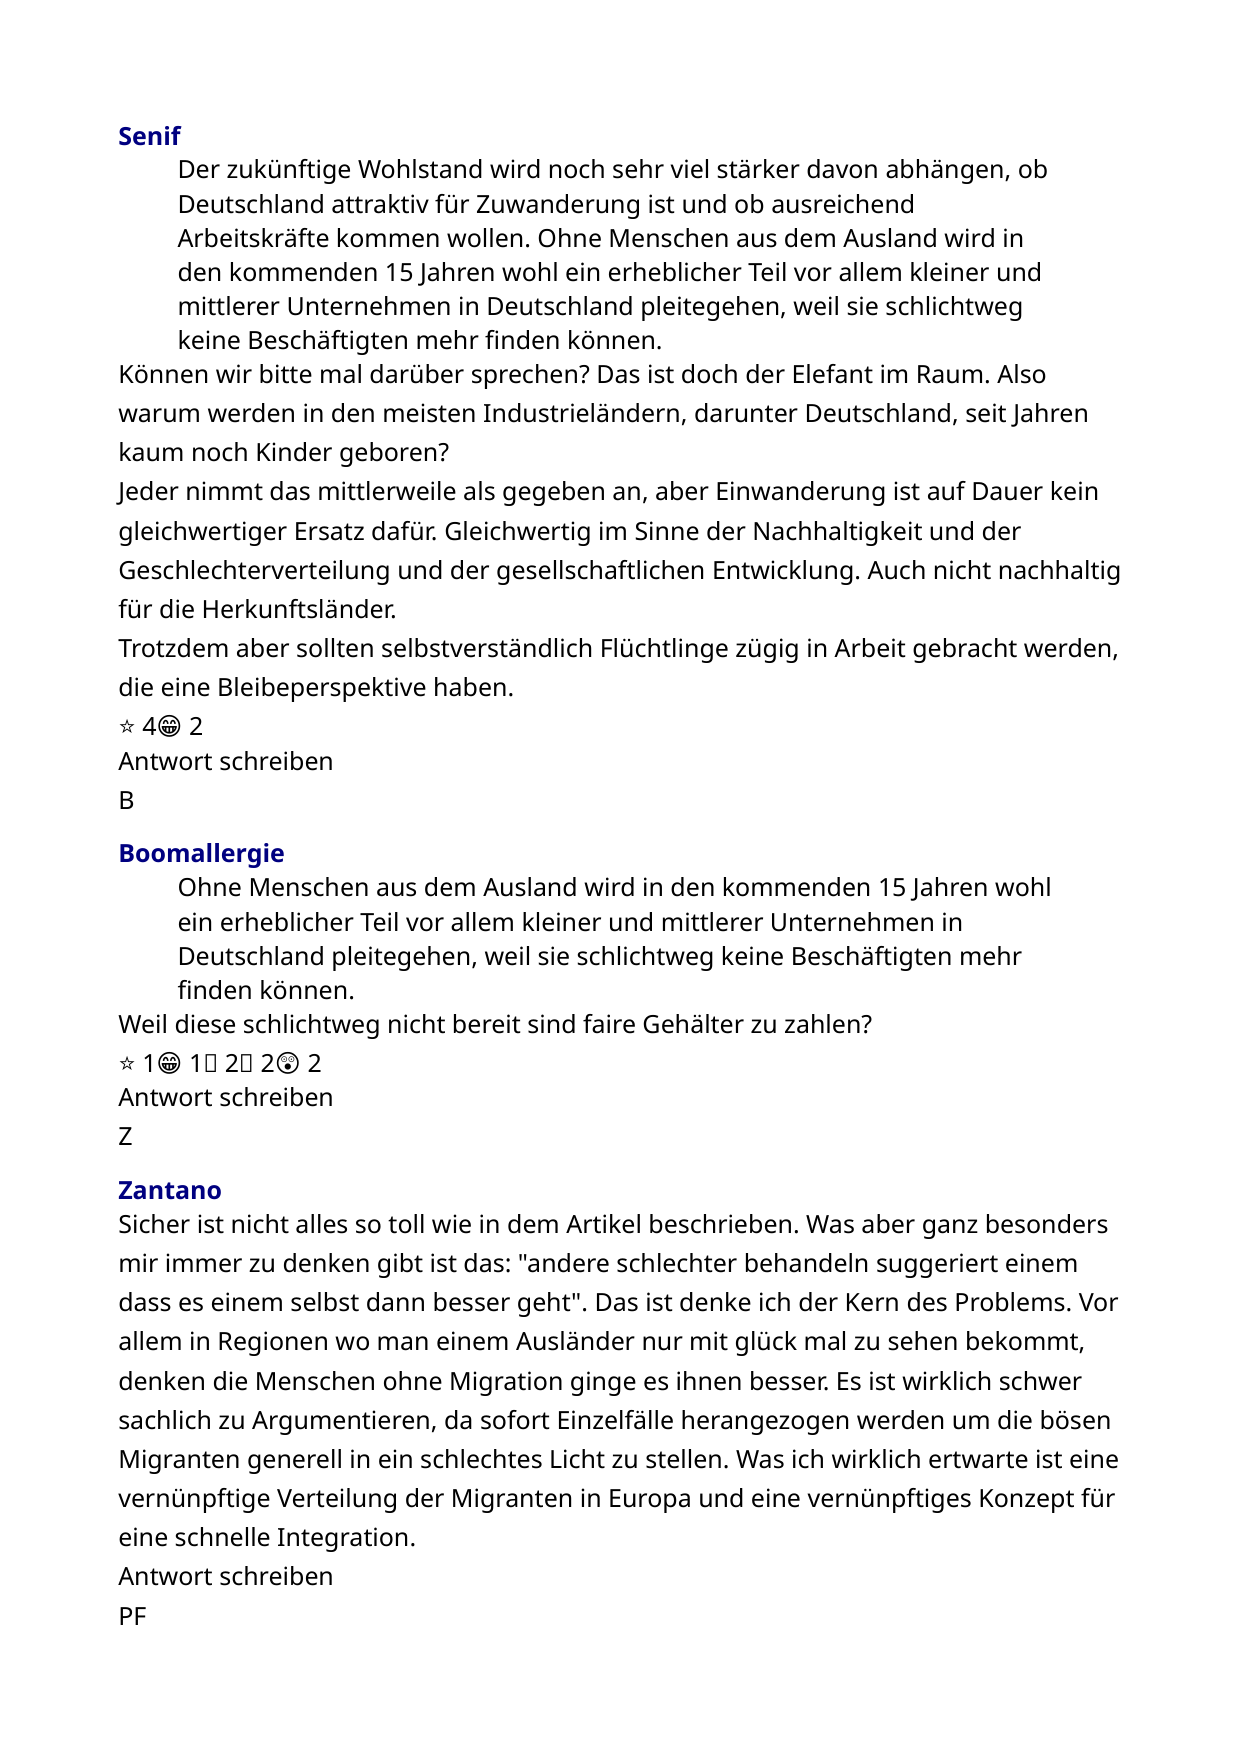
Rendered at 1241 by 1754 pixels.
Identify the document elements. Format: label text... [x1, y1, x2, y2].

text Antwort schreiben [118, 1079, 1122, 1114]
text Sicher ist nicht alles so toll wie in dem Artikel beschrieben. Was aber ganz besonders mir immer zu denken gibt ist das: "andere schlechter behandeln suggeriert einem dass es einem selbst dann besser geht". Das ist denke ich der Kern des Problems. Vor allem in Regionen wo man einem Ausländer nur mit glück mal zu sehen bekommt, denken die Menschen ohne Migration ginge es ihnen besser. Es ist wirklich schwer sachlich zu Argumentieren, da sofort Einzelfälle herangezogen werden um die bösen Migranten generell in ein schlechtes Licht zu stellen. Was ich wirklich ertwarte ist eine vernünpftige Verteilung der Migranten in Europa und eine vernünpftiges Konzept für eine schnelle Integration. [118, 1207, 1122, 1554]
text ⭐️ 1😁 1🙁 2🤨 2😲 2 [118, 1046, 1122, 1079]
text Antwort schreiben [118, 743, 1122, 777]
text Weil diese schlichtweg nicht bereit sind faire Gehälter zu zahlen? [118, 1006, 1122, 1040]
subtitle Boomallergie [118, 836, 1122, 870]
text Können wir bitte mal darüber sprechen? Das ist doch der Elefant im Raum. Also warum werden in den meisten Industrieländern, darunter Deutschland, seit Jahren kaum noch Kinder geboren? [118, 357, 1122, 469]
text Ohne Menschen aus dem Ausland wird in den kommenden 15 Jahren wohl ein erheblicher Teil vor allem kleiner und mittlerer Unternehmen in Deutschland pleitegehen, weil sie schlichtweg keine Beschäftigten mehr finden können. [177, 870, 1063, 1006]
text Z [118, 1119, 1122, 1153]
text Jeder nimmt das mittlerweile als gegeben an, aber Einwanderung ist auf Dauer kein gleichwertiger Ersatz dafür. Gleichwertig im Sinne der Nachhaltigkeit und der Geschlechterverteilung und der gesellschaftlichen Entwicklung. Auch nicht nachhaltig für die Herkunftsländer. [118, 474, 1122, 626]
text Der zukünftige Wohlstand wird noch sehr viel stärker davon abhängen, ob Deutschland attraktiv für Zuwanderung ist und ob ausreichend Arbeitskräfte kommen wollen. Ohne Menschen aus dem Ausland wird in den kommenden 15 Jahren wohl ein erheblicher Teil vor allem kleiner und mittlerer Unternehmen in Deutschland pleitegehen, weil sie schlichtweg keine Beschäftigten mehr finden können. [177, 152, 1063, 357]
subtitle Zantano [118, 1172, 1122, 1207]
text B [118, 782, 1122, 816]
text PF [118, 1598, 1122, 1632]
text Trotzdem aber sollten selbstverständlich Flüchtlinge zügig in Arbeit gebracht werden, die eine Bleibeperspektive haben. [118, 631, 1122, 704]
subtitle Senif [118, 118, 1122, 152]
text ⭐️ 4😁 2 [118, 709, 1122, 743]
text Antwort schreiben [118, 1559, 1122, 1593]
